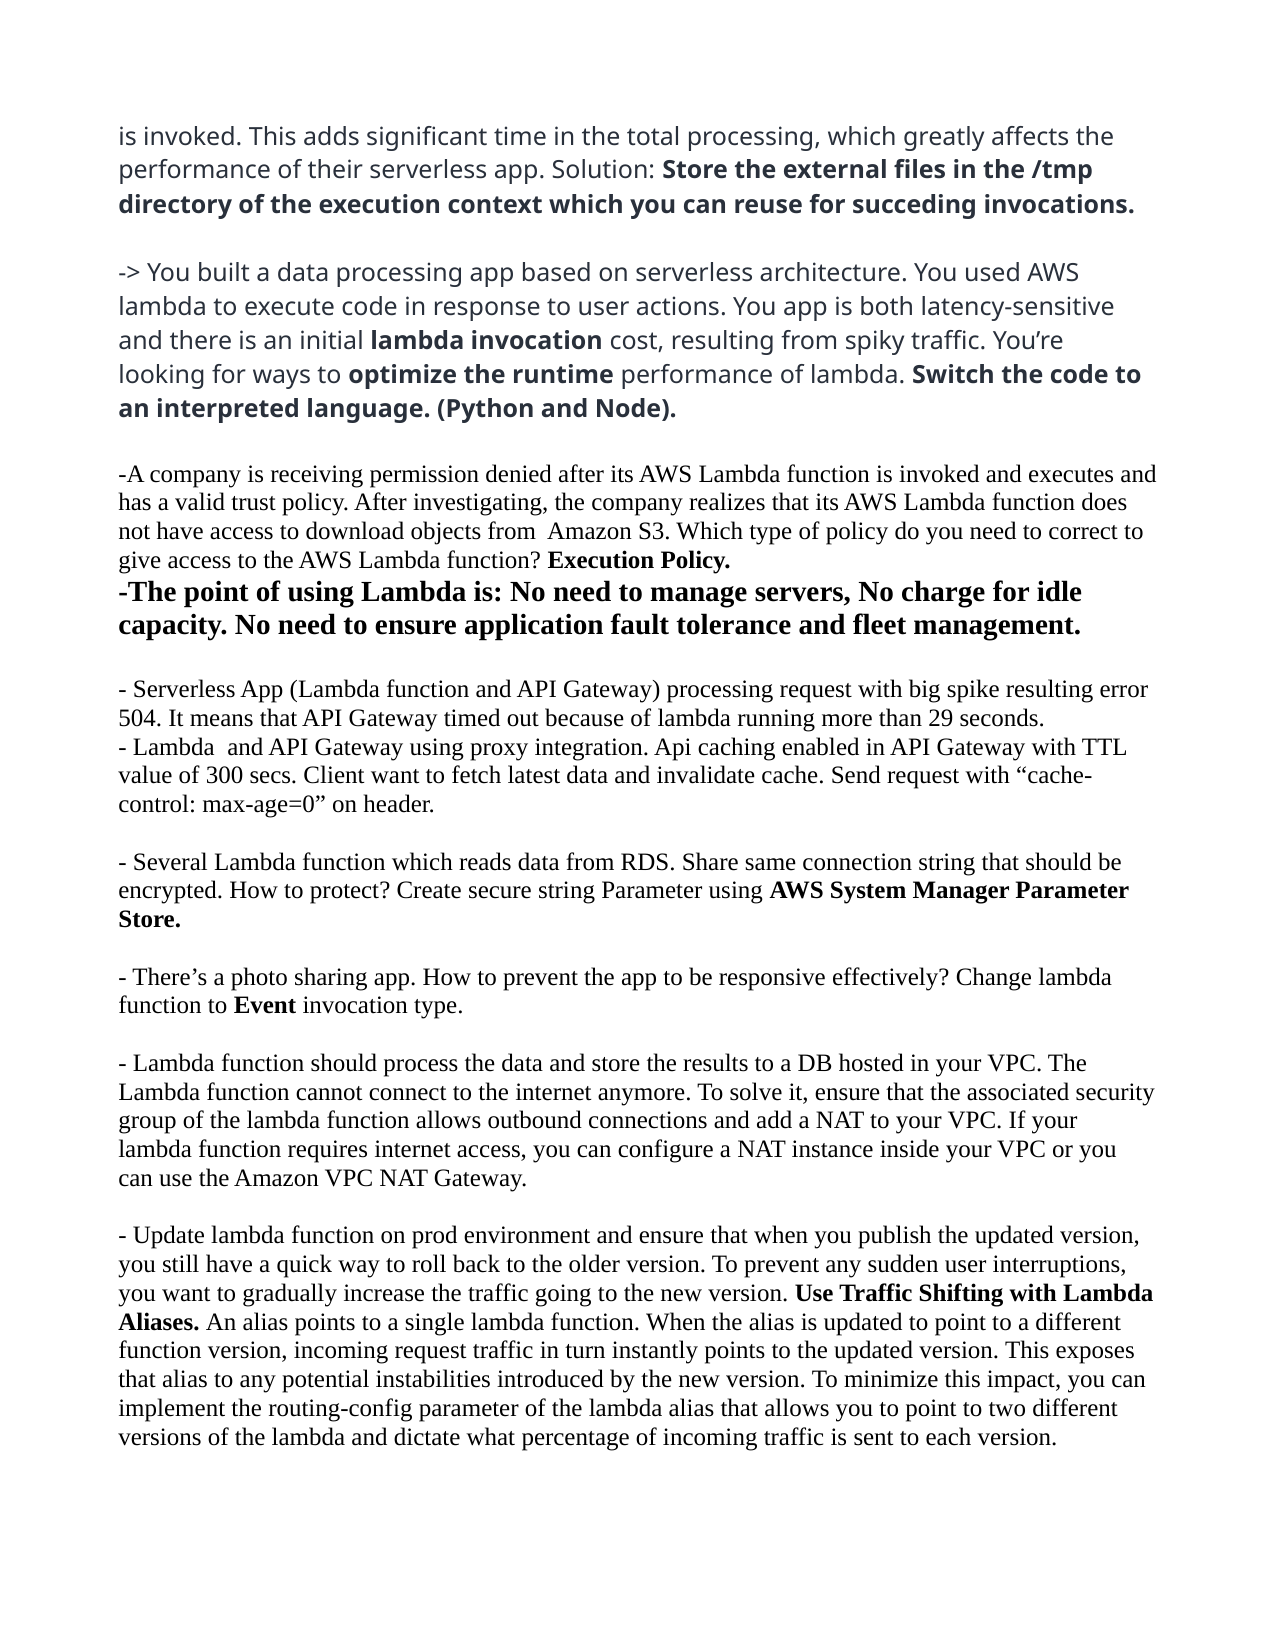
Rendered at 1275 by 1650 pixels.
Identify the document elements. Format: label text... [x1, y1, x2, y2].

text - Lambda and API Gateway using proxy integration. Api caching enabled in API Gateway with TTL value of 300 secs. Client want to fetch latest data and invalidate cache. Send request with “cache-control: max-age=0” on header. [118, 732, 1157, 818]
text - There’s a photo sharing app. How to prevent the app to be responsive effectively? Change lambda function to Event invocation type. [118, 962, 1157, 1019]
text -> You built a data processing app based on serverless architecture. You used AWS lambda to execute code in response to user actions. You app is both latency-sensitive and there is an initial lambda invocation cost, resulting from spiky traffic. You’re looking for ways to optimize the runtime performance of lambda. Switch the code to an interpreted language. (Python and Node). [118, 254, 1157, 425]
text -The point of using Lambda is: No need to manage servers, No charge for idle capacity. No need to ensure application fault tolerance and fleet management. [118, 574, 1157, 641]
text - Update lambda function on prod environment and ensure that when you publish the updated version, you still have a quick way to roll back to the older version. To prevent any sudden user interruptions, you want to gradually increase the traffic going to the new version. Use Traffic Shifting with Lambda Aliases. An alias points to a single lambda function. When the alias is updated to point to a different function version, incoming request traffic in turn instantly points to the updated version. This exposes that alias to any potential instabilities introduced by the new version. To minimize this impact, you can implement the routing-config parameter of the lambda alias that allows you to point to two different versions of the lambda and dictate what percentage of incoming traffic is sent to each version. [118, 1221, 1157, 1451]
text -A company is receiving permission denied after its AWS Lambda function is invoked and executes and has a valid trust policy. After investigating, the company realizes that its AWS Lambda function does not have access to download objects from Amazon S3. Which type of policy do you need to correct to give access to the AWS Lambda function? Execution Policy. [118, 459, 1157, 574]
text is invoked. This adds significant time in the total processing, which greatly affects the performance of their serverless app. Solution: Store the external files in the /tmp directory of the execution context which you can reuse for succeding invocations. [118, 118, 1157, 220]
text - Several Lambda function which reads data from RDS. Share same connection string that should be encrypted. How to protect? Create secure string Parameter using AWS System Manager Parameter Store. [118, 847, 1157, 933]
text - Lambda function should process the data and store the results to a DB hosted in your VPC. The Lambda function cannot connect to the internet anymore. To solve it, ensure that the associated security group of the lambda function allows outbound connections and add a NAT to your VPC. If your lambda function requires internet access, you can configure a NAT instance inside your VPC or you can use the Amazon VPC NAT Gateway. [118, 1048, 1157, 1192]
text - Serverless App (Lambda function and API Gateway) processing request with big spike resulting error 504. It means that API Gateway timed out because of lambda running more than 29 seconds. [118, 674, 1157, 732]
